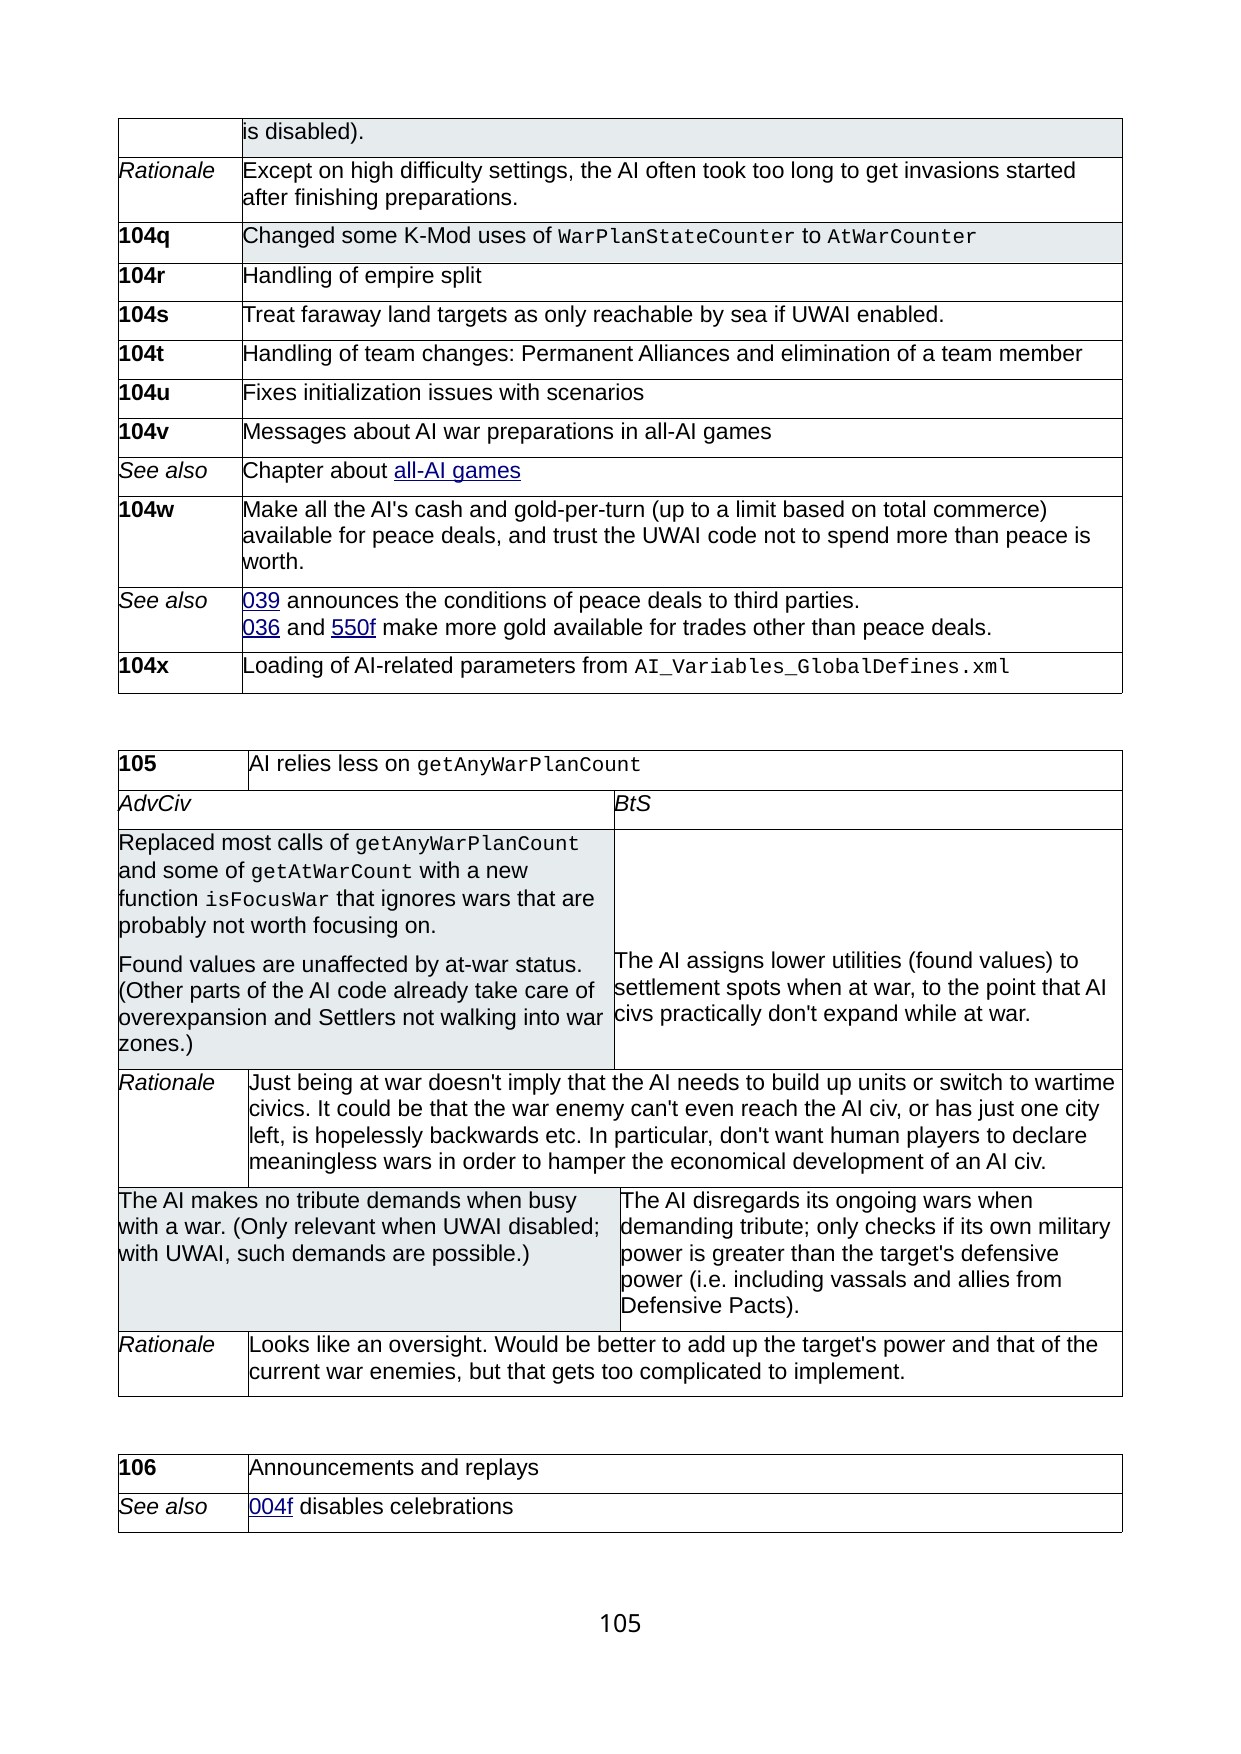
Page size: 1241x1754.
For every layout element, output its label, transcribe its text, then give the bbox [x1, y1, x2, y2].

table_cell Chapter about all-AI games [243, 458, 1122, 496]
table_cell is disabled). [243, 119, 1122, 157]
table_cell 104u [119, 380, 242, 418]
table_cell 104w [119, 497, 242, 587]
table_cell Just being at war doesn't imply that the AI needs to build up units or switch to wartime civics. It could be that the war enemy can't even reach the AI civ, or has just one city left, is hopelessly backwards etc. In particular, don't want human players to declare meaningless wars in order to hamper the economical development of an AI civ. [249, 1070, 1122, 1187]
table_cell See also [119, 458, 242, 496]
table_cell The AI assigns lower utilities (found values) to settlement spots when at war, to the point that AI civs practically don't expand while at war. [615, 830, 1122, 1069]
table_header Announcements and replays [249, 1455, 1122, 1493]
table_cell Handling of team changes: Permanent Alliances and elimination of a team member [243, 341, 1122, 379]
table_header 105 [119, 751, 248, 790]
table_cell See also [119, 1494, 248, 1532]
table_cell 104t [119, 341, 242, 379]
table_cell Rationale [119, 158, 242, 222]
table_cell [119, 119, 242, 157]
table_cell BtS [615, 791, 1122, 829]
table_cell 104v [119, 419, 242, 457]
table_cell Handling of empire split [243, 264, 1122, 301]
table_header 106 [119, 1455, 248, 1493]
table_cell Rationale [119, 1070, 248, 1187]
table_cell 104s [119, 302, 242, 340]
table_cell 104r [119, 264, 242, 301]
table_cell Messages about AI war preparations in all-AI games [243, 419, 1122, 457]
table_cell Looks like an oversight. Would be better to add up the target's power and that of the current war enemies, but that gets too complicated to implement. [249, 1332, 1122, 1396]
table_cell 004f disables celebrations [249, 1494, 1122, 1532]
table_cell 104x [119, 653, 242, 692]
table_header AI relies less on getAnyWarPlanCount [249, 751, 1122, 790]
table_cell Make all the AI's cash and gold-per-turn (up to a limit based on total commerce) available for peace deals, and trust the UWAI code not to spend more than peace is worth. [243, 497, 1122, 587]
table_cell Loading of AI-related parameters from AI_Variables_GlobalDefines.xml [243, 653, 1122, 692]
table_cell The AI disregards its ongoing wars when demanding tribute; only checks if its own military power is greater than the target's defensive power (i.e. including vassals and allies from Defensive Pacts). [621, 1188, 1122, 1331]
table_cell 104q [119, 223, 242, 262]
table_cell Except on high difficulty settings, the AI often took too long to get invasions started after finishing preparations. [243, 158, 1122, 222]
table_cell Treat faraway land targets as only reachable by sea if UWAI enabled. [243, 302, 1122, 340]
table_cell 039 announces the conditions of peace deals to third parties. 036 and 550f make more gold available for trades other than peace deals. [243, 588, 1122, 652]
table_cell AdvCiv [119, 791, 614, 829]
table_cell See also [119, 588, 242, 652]
table_cell Changed some K-Mod uses of WarPlanStateCounter to AtWarCounter [243, 223, 1122, 262]
table_cell Rationale [119, 1332, 248, 1396]
table_cell Replaced most calls of getAnyWarPlanCount and some of getAtWarCount with a new function isFocusWar that ignores wars that are probably not worth focusing on. Found values are unaffected by at-war status. (Other parts of the AI code already take care of overexpansion and Settlers not walking into war zones.) [119, 830, 614, 1069]
table_cell The AI makes no tribute demands when busy with a war. (Only relevant when UWAI disabled; with UWAI, such demands are possible.) [119, 1188, 620, 1331]
table_cell Fixes initialization issues with scenarios [243, 380, 1122, 418]
